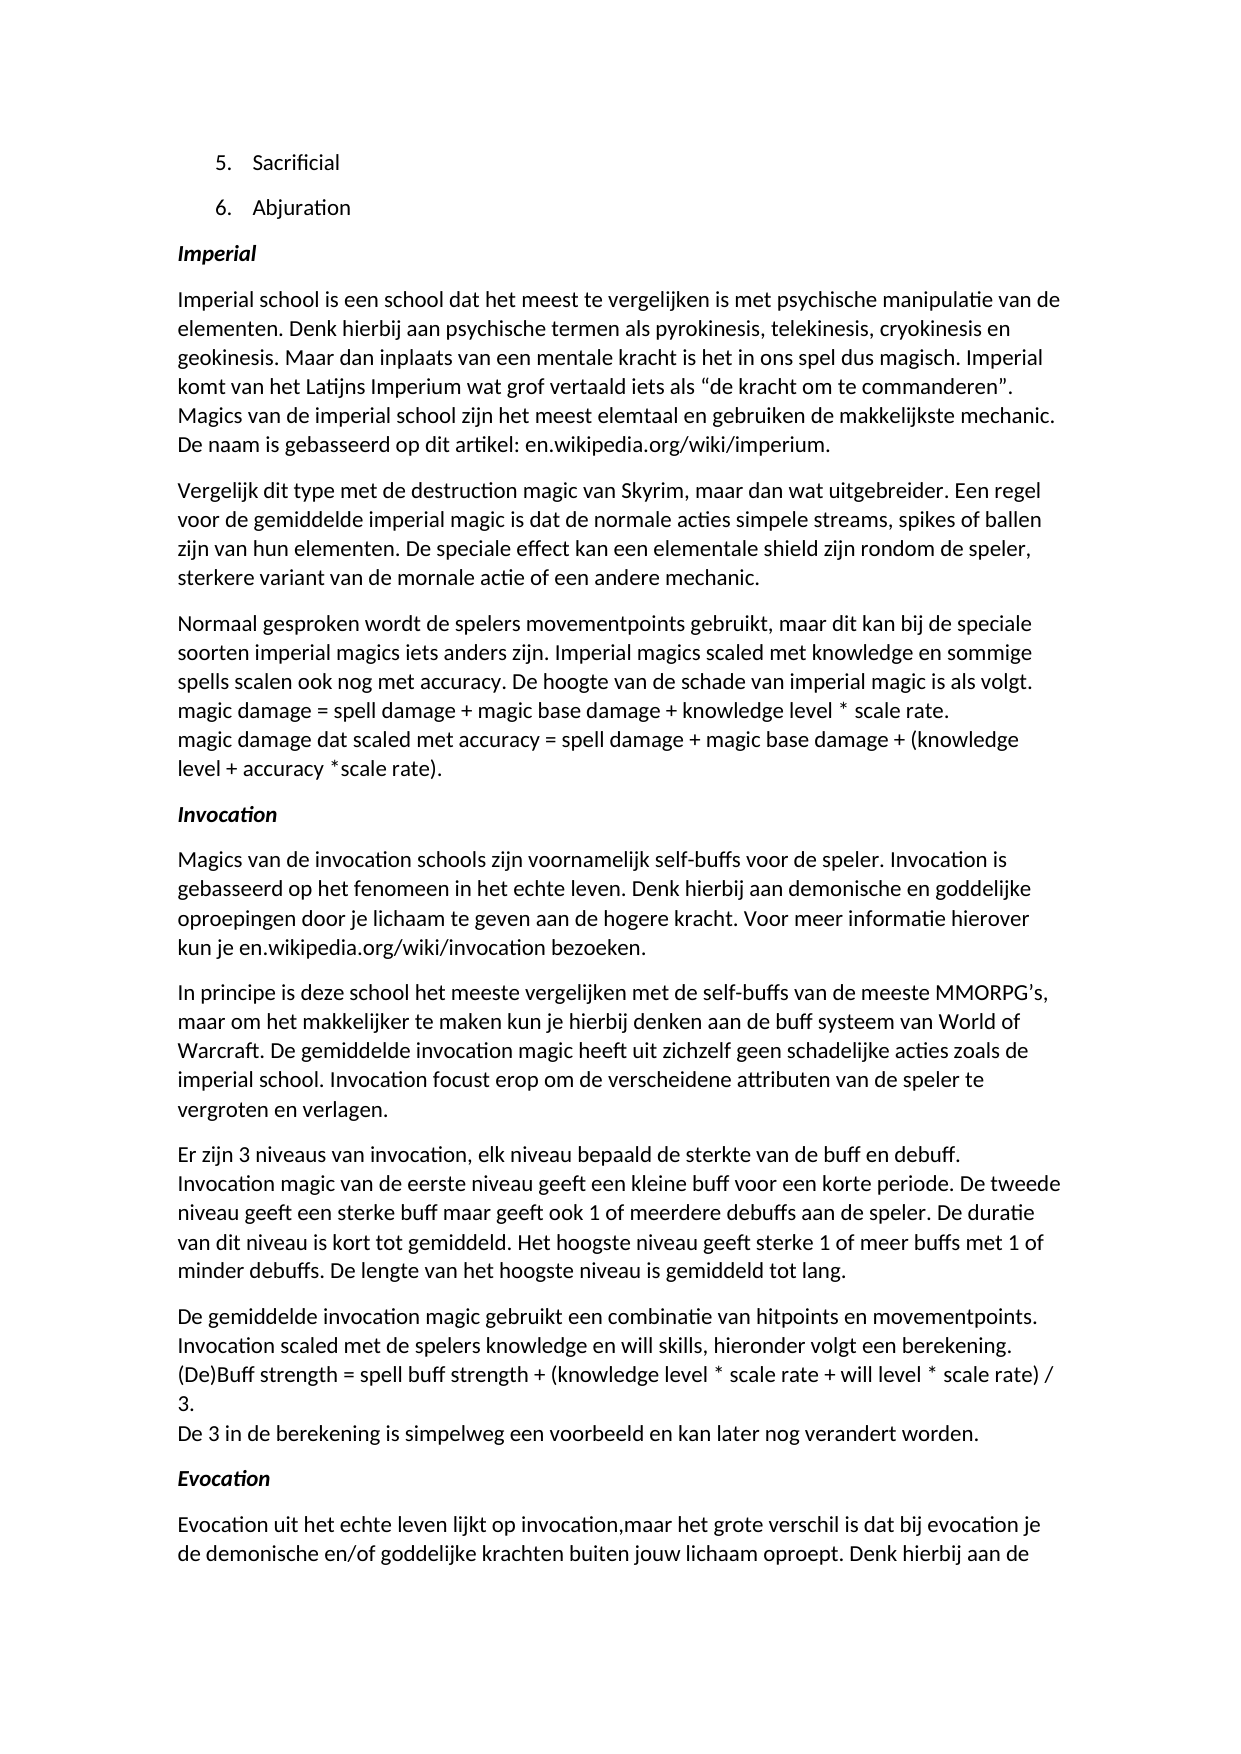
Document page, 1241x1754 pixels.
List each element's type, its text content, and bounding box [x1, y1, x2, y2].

text Vergelijk dit type met de destruction magic van Skyrim, maar dan wat uitgebreider. Een regel voor de gemiddelde imperial magic is dat de normale acties simpele streams, spikes of ballen zijn van hun elementen. De speciale effect kan een elementale shield zijn rondom de speler, sterkere variant van de mornale actie of een andere mechanic. [177, 476, 1063, 591]
text Magics van de invocation schools zijn voornamelijk self-buffs voor de speler. Invocation is gebasseerd op het fenomeen in het echte leven. Denk hierbij aan demonische en goddelijke oproepingen door je lichaam te geven aan de hogere kracht. Voor meer informatie hierover kun je en.wikipedia.org/wiki/invocation bezoeken. [177, 846, 1063, 961]
text Invocation [177, 800, 1063, 828]
list Sacrificial [215, 148, 1063, 176]
text De gemiddelde invocation magic gebruikt een combinatie van hitpoints en movementpoints. Invocation scaled met de spelers knowledge en will skills, hieronder volgt een berekening. (De)Buff strength = spell buff strength + (knowledge level * scale rate + will level * scale rate) / 3. De 3 in de berekening is simpelweg een voorbeeld en kan later nog verandert worden. [177, 1302, 1063, 1447]
list Abjuration [215, 193, 1063, 221]
text In principe is deze school het meeste vergelijken met de self-buffs van de meeste MMORPG’s, maar om het makkelijker te maken kun je hierbij denken aan de buff systeem van World of Warcraft. De gemiddelde invocation magic heeft uit zichzelf geen schadelijke acties zoals de imperial school. Invocation focust erop om de verscheidene attributen van de speler te vergroten en verlagen. [177, 978, 1063, 1123]
text Normaal gesproken wordt de spelers movementpoints gebruikt, maar dit kan bij de speciale soorten imperial magics iets anders zijn. Imperial magics scaled met knowledge en sommige spells scalen ook nog met accuracy. De hoogte van de schade van imperial magic is als volgt. magic damage = spell damage + magic base damage + knowledge level * scale rate. magic damage dat scaled met accuracy = spell damage + magic base damage + (knowledge level + accuracy *scale rate). [177, 609, 1063, 782]
text Imperial [177, 239, 1063, 267]
text Evocation [177, 1464, 1063, 1492]
text Er zijn 3 niveaus van invocation, elk niveau bepaald de sterkte van de buff en debuff. Invocation magic van de eerste niveau geeft een kleine buff voor een korte periode. De tweede niveau geeft een sterke buff maar geeft ook 1 of meerdere debuffs aan de speler. De duratie van dit niveau is kort tot gemiddeld. Het hoogste niveau geeft sterke 1 of meer buffs met 1 of minder debuffs. De lengte van het hoogste niveau is gemiddeld tot lang. [177, 1140, 1063, 1285]
text Imperial school is een school dat het meest te vergelijken is met psychische manipulatie van de elementen. Denk hierbij aan psychische termen als pyrokinesis, telekinesis, cryokinesis en geokinesis. Maar dan inplaats van een mentale kracht is het in ons spel dus magisch. Imperial komt van het Latijns Imperium wat grof vertaald iets als “de kracht om te commanderen”. Magics van de imperial school zijn het meest elemtaal en gebruiken de makkelijkste mechanic. De naam is gebasseerd op dit artikel: en.wikipedia.org/wiki/imperium. [177, 285, 1063, 458]
text Evocation uit het echte leven lijkt op invocation,maar het grote verschil is dat bij evocation je de demonische en/of goddelijke krachten buiten jouw lichaam oproept. Denk hierbij aan de [177, 1510, 1063, 1567]
